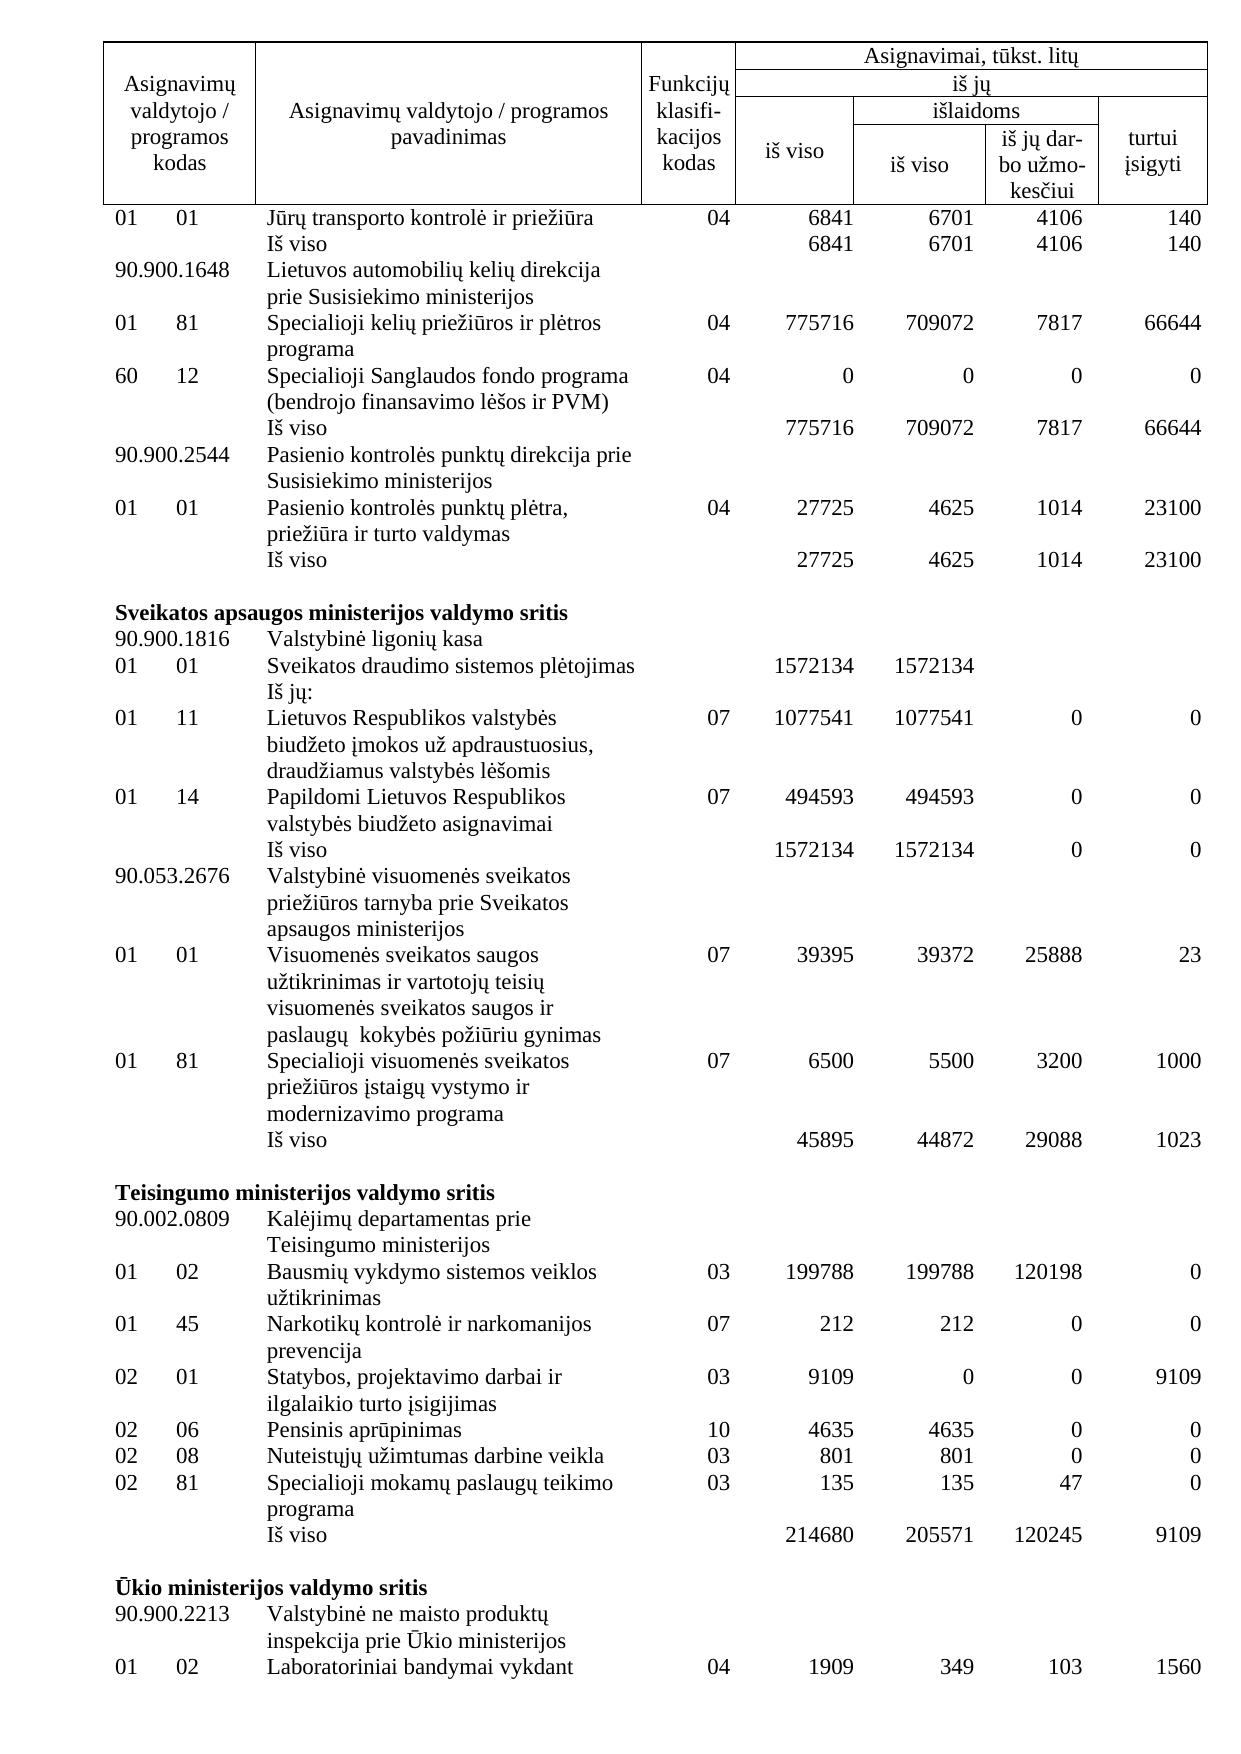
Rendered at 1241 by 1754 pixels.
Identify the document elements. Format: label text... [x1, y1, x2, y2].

table_cell 11 [165, 704, 255, 783]
table_cell 199788 [741, 1258, 865, 1311]
table_cell [1213, 1469, 1221, 1521]
table_cell [1213, 1153, 1221, 1179]
table_cell [104, 230, 164, 256]
table_cell [741, 678, 865, 704]
table_cell 02 [104, 1363, 164, 1416]
table_cell [646, 625, 741, 652]
table_cell Teisingumo ministerijos valdymo sritis [104, 1179, 1213, 1205]
table_cell 3200 [985, 1047, 1093, 1126]
table_cell 205571 [865, 1521, 985, 1548]
table_cell [646, 1153, 741, 1179]
table_cell [104, 678, 164, 704]
table_cell 4625 [865, 546, 985, 573]
table_cell Iš viso [255, 836, 646, 862]
table_cell [1213, 704, 1221, 783]
table_cell 01 [165, 494, 255, 546]
table_header [1208, 41, 1213, 69]
table_cell 9109 [1093, 1521, 1213, 1548]
table_cell [985, 863, 1093, 942]
table_cell 1560 [1093, 1653, 1213, 1679]
table_cell 6701 [865, 230, 985, 256]
table_cell [865, 625, 985, 652]
table_cell Ūkio ministerijos valdymo sritis [104, 1574, 1213, 1600]
table_cell [165, 1548, 255, 1574]
table_cell [646, 678, 741, 704]
table_cell 01 [104, 704, 164, 783]
table_cell 02 [165, 1653, 255, 1679]
table_cell 0 [985, 362, 1093, 414]
table_cell [646, 836, 741, 862]
table_cell Sveikatos draudimo sistemos plėtojimas [255, 652, 646, 678]
table_cell [1213, 1653, 1221, 1679]
table_cell [985, 573, 1093, 599]
table_cell [985, 678, 1093, 704]
table_cell Specialioji Sanglaudos fondo programa (bendrojo finansavimo lėšos ir PVM) [255, 362, 646, 414]
table_cell [1213, 124, 1221, 204]
table_cell 0 [1093, 784, 1213, 836]
table_header [1213, 41, 1221, 69]
table_cell 04 [646, 309, 741, 362]
table_cell [1093, 573, 1213, 599]
table_cell 04 [646, 1653, 741, 1679]
table_cell Jūrų transporto kontrolė ir priežiūra [255, 205, 646, 230]
table_cell [104, 1521, 164, 1548]
table_cell [1213, 230, 1221, 256]
table_cell 90.053.2676 [104, 863, 255, 942]
table_cell Laboratoriniai bandymai vykdant [255, 1653, 646, 1679]
table_cell [255, 1153, 646, 1179]
table_cell [741, 441, 865, 493]
table_cell [104, 1548, 164, 1574]
table_cell 03 [646, 1258, 741, 1311]
table_cell [985, 1205, 1093, 1258]
table_cell [1213, 599, 1221, 625]
table_cell [1208, 124, 1213, 204]
table_header Asignavimų valdytojo / programos kodas [104, 43, 255, 204]
table_cell Lietuvos automobilių kelių direkcija prie Susisiekimo ministerijos [255, 256, 646, 309]
table_cell 1572134 [741, 652, 865, 678]
table_cell 709072 [865, 309, 985, 362]
table_cell 801 [741, 1442, 865, 1469]
table_cell [165, 546, 255, 573]
table_cell [165, 836, 255, 862]
table_cell [1213, 863, 1221, 942]
table_cell 103 [985, 1653, 1093, 1679]
table_cell Kalėjimų departamentas prie Teisingumo ministerijos [255, 1205, 646, 1258]
table_cell 04 [646, 494, 741, 546]
table_header Asignavimų valdytojo / programos pavadinimas [256, 43, 641, 204]
table_cell [1213, 942, 1221, 1047]
table_cell 801 [865, 1442, 985, 1469]
table_cell 0 [1093, 836, 1213, 862]
table_cell [1213, 362, 1221, 414]
table_cell [165, 415, 255, 441]
table_cell 07 [646, 1047, 741, 1126]
table_cell 1572134 [865, 836, 985, 862]
table_cell [1213, 546, 1221, 573]
table_cell 4106 [985, 205, 1093, 230]
table_cell [1213, 836, 1221, 862]
table_cell [1213, 1126, 1221, 1152]
table_cell 1014 [985, 546, 1093, 573]
table_cell Lietuvos Respublikos valstybės biudžeto įmokos už apdraustuosius, draudžiamus valstybės lėšomis [255, 704, 646, 783]
table_cell [1093, 1548, 1213, 1574]
table_cell 212 [865, 1311, 985, 1363]
table_cell 01 [104, 784, 164, 836]
table_header Asignavimai, tūkst. litų [736, 43, 1207, 69]
table_cell 494593 [741, 784, 865, 836]
table_cell Papildomi Lietuvos Respublikos valstybės biudžeto asignavimai [255, 784, 646, 836]
table_cell [1213, 494, 1221, 546]
table_cell [1213, 784, 1221, 836]
table_cell 01 [104, 652, 164, 678]
table_cell Pasienio kontrolės punktų plėtra, priežiūra ir turto valdymas [255, 494, 646, 546]
table_cell 12 [165, 362, 255, 414]
table_cell [1093, 1600, 1213, 1653]
table_cell [1093, 1153, 1213, 1179]
table_cell [1213, 96, 1221, 123]
table_cell 135 [865, 1469, 985, 1521]
table_cell Visuomenės sveikatos saugos užtikrinimas ir vartotojų teisių visuomenės sveikatos saugos ir paslaugų kokybės požiūriu gynimas [255, 942, 646, 1047]
table_cell 90.900.2544 [104, 441, 255, 493]
table_cell [165, 678, 255, 704]
table_cell [104, 415, 164, 441]
table_cell 9109 [1093, 1363, 1213, 1416]
table_cell [1213, 678, 1221, 704]
table_cell [165, 1126, 255, 1152]
table_cell 6500 [741, 1047, 865, 1126]
table_cell 81 [165, 1047, 255, 1126]
table_cell 01 [104, 205, 164, 230]
table_cell [646, 415, 741, 441]
table_cell 60 [104, 362, 164, 414]
table_cell 0 [1093, 1258, 1213, 1311]
table_cell [1213, 1205, 1221, 1258]
table_cell 01 [165, 652, 255, 678]
table_cell 23 [1093, 942, 1213, 1047]
table_cell 135 [741, 1469, 865, 1521]
table_cell [646, 652, 741, 678]
table_cell 23100 [1093, 546, 1213, 573]
table_cell 7817 [985, 415, 1093, 441]
table_cell [1093, 1205, 1213, 1258]
table_cell 4106 [985, 230, 1093, 256]
table_cell 02 [104, 1442, 164, 1469]
table_cell 0 [1093, 1416, 1213, 1442]
table_cell Iš viso [255, 230, 646, 256]
table_cell [1093, 441, 1213, 493]
table_cell [865, 1153, 985, 1179]
table_cell [741, 256, 865, 309]
table_cell [1208, 69, 1213, 96]
table_cell 03 [646, 1363, 741, 1416]
table_cell [1213, 1548, 1221, 1574]
table_cell [1093, 256, 1213, 309]
table_cell 0 [1093, 362, 1213, 414]
table_cell 1572134 [865, 652, 985, 678]
table_cell [865, 863, 985, 942]
table_cell [646, 573, 741, 599]
table_cell [741, 1548, 865, 1574]
table_cell 1909 [741, 1653, 865, 1679]
table_cell 25888 [985, 942, 1093, 1047]
table_cell 07 [646, 704, 741, 783]
table_cell iš viso [736, 97, 853, 204]
table_cell [1213, 652, 1221, 678]
table_cell [1093, 625, 1213, 652]
table_cell 0 [985, 704, 1093, 783]
table_cell Iš viso [255, 1521, 646, 1548]
table_cell [865, 573, 985, 599]
table_cell [1213, 1047, 1221, 1126]
table_cell 14 [165, 784, 255, 836]
table_cell išlaidoms [854, 97, 1098, 123]
table_cell [1208, 96, 1213, 123]
table_cell [741, 1153, 865, 1179]
table_cell 120245 [985, 1521, 1093, 1548]
table_cell Valstybinė visuomenės sveikatos priežiūros tarnyba prie Sveikatos apsaugos ministerijos [255, 863, 646, 942]
table_cell [985, 1548, 1093, 1574]
table_cell 01 [104, 1047, 164, 1126]
table_cell [646, 1600, 741, 1653]
table_cell [646, 441, 741, 493]
table_cell [104, 1153, 164, 1179]
table_cell 90.900.2213 [104, 1600, 255, 1653]
table_cell 01 [165, 205, 255, 230]
table_cell iš viso [854, 125, 985, 204]
table_cell 01 [104, 942, 164, 1047]
table_cell Specialioji mokamų paslaugų teikimo programa [255, 1469, 646, 1521]
table_cell 01 [165, 942, 255, 1047]
table_cell 01 [165, 1363, 255, 1416]
table_cell [646, 1548, 741, 1574]
table_cell 29088 [985, 1126, 1093, 1152]
table_cell [165, 573, 255, 599]
table_cell Bausmių vykdymo sistemos veiklos užtikrinimas [255, 1258, 646, 1311]
table_cell [1213, 1363, 1221, 1416]
table_cell Narkotikų kontrolė ir narkomanijos prevencija [255, 1311, 646, 1363]
table_cell 01 [104, 1258, 164, 1311]
table_cell [985, 1153, 1093, 1179]
table_cell Pensinis aprūpinimas [255, 1416, 646, 1442]
table_cell [741, 625, 865, 652]
table_cell 0 [1093, 1311, 1213, 1363]
table_cell Iš viso [255, 1126, 646, 1152]
table_cell Nuteistųjų užimtumas darbine veikla [255, 1442, 646, 1469]
table_cell 03 [646, 1469, 741, 1521]
table_cell 0 [1093, 1469, 1213, 1521]
table_cell 0 [985, 1311, 1093, 1363]
table_cell 01 [104, 309, 164, 362]
table_cell 01 [104, 1653, 164, 1679]
table_cell 23100 [1093, 494, 1213, 546]
table_cell [865, 678, 985, 704]
table_cell 07 [646, 1311, 741, 1363]
table_cell 66644 [1093, 415, 1213, 441]
table_cell [646, 1521, 741, 1548]
table_cell 90.002.0809 [104, 1205, 255, 1258]
table_cell [1213, 256, 1221, 309]
table_cell 90.900.1648 [104, 256, 255, 309]
table_cell [1213, 204, 1221, 230]
table_cell iš jų [736, 70, 1207, 96]
table_cell 4635 [865, 1416, 985, 1442]
table_cell 08 [165, 1442, 255, 1469]
table_cell Valstybinė ligonių kasa [255, 625, 646, 652]
table_cell [646, 230, 741, 256]
table_cell 1000 [1093, 1047, 1213, 1126]
table_cell Specialioji kelių priežiūros ir plėtros programa [255, 309, 646, 362]
table_cell 0 [1093, 1442, 1213, 1469]
table_cell [741, 1600, 865, 1653]
table_cell Iš viso [255, 415, 646, 441]
table_cell 02 [165, 1258, 255, 1311]
table_cell Statybos, projektavimo darbai ir ilgalaikio turto įsigijimas [255, 1363, 646, 1416]
table_cell 04 [646, 362, 741, 414]
table_cell 02 [104, 1416, 164, 1442]
table_cell 0 [985, 1363, 1093, 1416]
table_cell 0 [985, 784, 1093, 836]
table_cell 1077541 [741, 704, 865, 783]
table_cell [1093, 678, 1213, 704]
table_cell 44872 [865, 1126, 985, 1152]
table_cell 10 [646, 1416, 741, 1442]
table_cell [646, 256, 741, 309]
table_cell 07 [646, 942, 741, 1047]
table_cell [865, 441, 985, 493]
table_cell 140 [1093, 204, 1213, 230]
table_cell 03 [646, 1442, 741, 1469]
table_cell 6841 [741, 230, 865, 256]
table_cell 27725 [741, 546, 865, 573]
table_cell 47 [985, 1469, 1093, 1521]
table_cell 07 [646, 784, 741, 836]
table_cell [865, 256, 985, 309]
table_cell 81 [165, 309, 255, 362]
table_cell [865, 1205, 985, 1258]
table_cell 212 [741, 1311, 865, 1363]
table_cell 04 [646, 205, 741, 230]
table_cell 9109 [741, 1363, 865, 1416]
table_cell [741, 1205, 865, 1258]
table_cell [104, 1126, 164, 1152]
table_cell 01 [104, 494, 164, 546]
table_cell [985, 441, 1093, 493]
table_cell 775716 [741, 415, 865, 441]
table_cell 1014 [985, 494, 1093, 546]
table_cell [1213, 415, 1221, 441]
table_cell 66644 [1093, 309, 1213, 362]
table_cell [985, 652, 1093, 678]
table_cell 775716 [741, 309, 865, 362]
table_cell 0 [985, 1416, 1093, 1442]
table_cell [1093, 652, 1213, 678]
table_cell 90.900.1816 [104, 625, 255, 652]
table_cell 5500 [865, 1047, 985, 1126]
table_cell 0 [985, 836, 1093, 862]
table_cell [1213, 1574, 1221, 1600]
table_cell Specialioji visuomenės sveikatos priežiūros įstaigų vystymo ir modernizavimo programa [255, 1047, 646, 1126]
table_cell Iš jų: [255, 678, 646, 704]
table_cell [865, 1548, 985, 1574]
table_cell turtui įsigyti [1099, 97, 1207, 204]
table_cell [255, 573, 646, 599]
table_cell [165, 230, 255, 256]
table_cell 140 [1093, 230, 1213, 256]
table_cell [104, 836, 164, 862]
table_cell 709072 [865, 415, 985, 441]
table_cell 6841 [741, 205, 865, 230]
table_cell 39395 [741, 942, 865, 1047]
table_cell 7817 [985, 309, 1093, 362]
table_cell [1213, 1311, 1221, 1363]
table_cell 0 [865, 1363, 985, 1416]
table_cell Valstybinė ne maisto produktų inspekcija prie Ūkio ministerijos [255, 1600, 646, 1653]
table_cell 4625 [865, 494, 985, 546]
table_cell [1213, 441, 1221, 493]
table_cell 4635 [741, 1416, 865, 1442]
table_cell [985, 256, 1093, 309]
table_cell 45 [165, 1311, 255, 1363]
table_cell 27725 [741, 494, 865, 546]
table_cell 06 [165, 1416, 255, 1442]
table_cell iš jų dar-bo užmo-kesčiui [986, 125, 1098, 204]
table_cell 1023 [1093, 1126, 1213, 1152]
table_header Funkcijų klasifi- kacijos kodas [642, 43, 735, 204]
table_cell 0 [865, 362, 985, 414]
table_cell [1213, 1179, 1221, 1205]
table_cell Pasienio kontrolės punktų direkcija prie Susisiekimo ministerijos [255, 441, 646, 493]
table_cell 01 [104, 1311, 164, 1363]
table_cell 199788 [865, 1258, 985, 1311]
table_cell [646, 863, 741, 942]
table_cell [985, 1600, 1093, 1653]
table_cell 0 [985, 1442, 1093, 1469]
table_cell 0 [1093, 704, 1213, 783]
table_cell [1213, 1416, 1221, 1442]
table_cell 1077541 [865, 704, 985, 783]
table_cell 02 [104, 1469, 164, 1521]
table_cell 494593 [865, 784, 985, 836]
table_cell 39372 [865, 942, 985, 1047]
table_cell [165, 1521, 255, 1548]
table_cell [646, 1205, 741, 1258]
table_cell [985, 625, 1093, 652]
table_cell [255, 1548, 646, 1574]
table_cell 45895 [741, 1126, 865, 1152]
table_cell [1213, 309, 1221, 362]
table_cell 214680 [741, 1521, 865, 1548]
table_cell [1213, 573, 1221, 599]
table_cell [1213, 625, 1221, 652]
table_cell [865, 1600, 985, 1653]
table_cell [165, 1153, 255, 1179]
table_cell [1213, 1600, 1221, 1653]
table_cell [1213, 1442, 1221, 1469]
table_cell 1572134 [741, 836, 865, 862]
table_cell [104, 546, 164, 573]
table_cell [646, 1126, 741, 1152]
table_cell Iš viso [255, 546, 646, 573]
table_cell 120198 [985, 1258, 1093, 1311]
table_cell [1213, 1258, 1221, 1311]
table_cell 0 [741, 362, 865, 414]
table_cell [1093, 863, 1213, 942]
table_cell [741, 863, 865, 942]
table_cell Sveikatos apsaugos ministerijos valdymo sritis [104, 599, 1213, 625]
table_cell [104, 573, 164, 599]
table_cell [646, 546, 741, 573]
table_cell 6701 [865, 205, 985, 230]
table_cell 81 [165, 1469, 255, 1521]
table_cell [1213, 1521, 1221, 1548]
table_cell [741, 573, 865, 599]
table_cell 349 [865, 1653, 985, 1679]
table_cell [1213, 69, 1221, 96]
